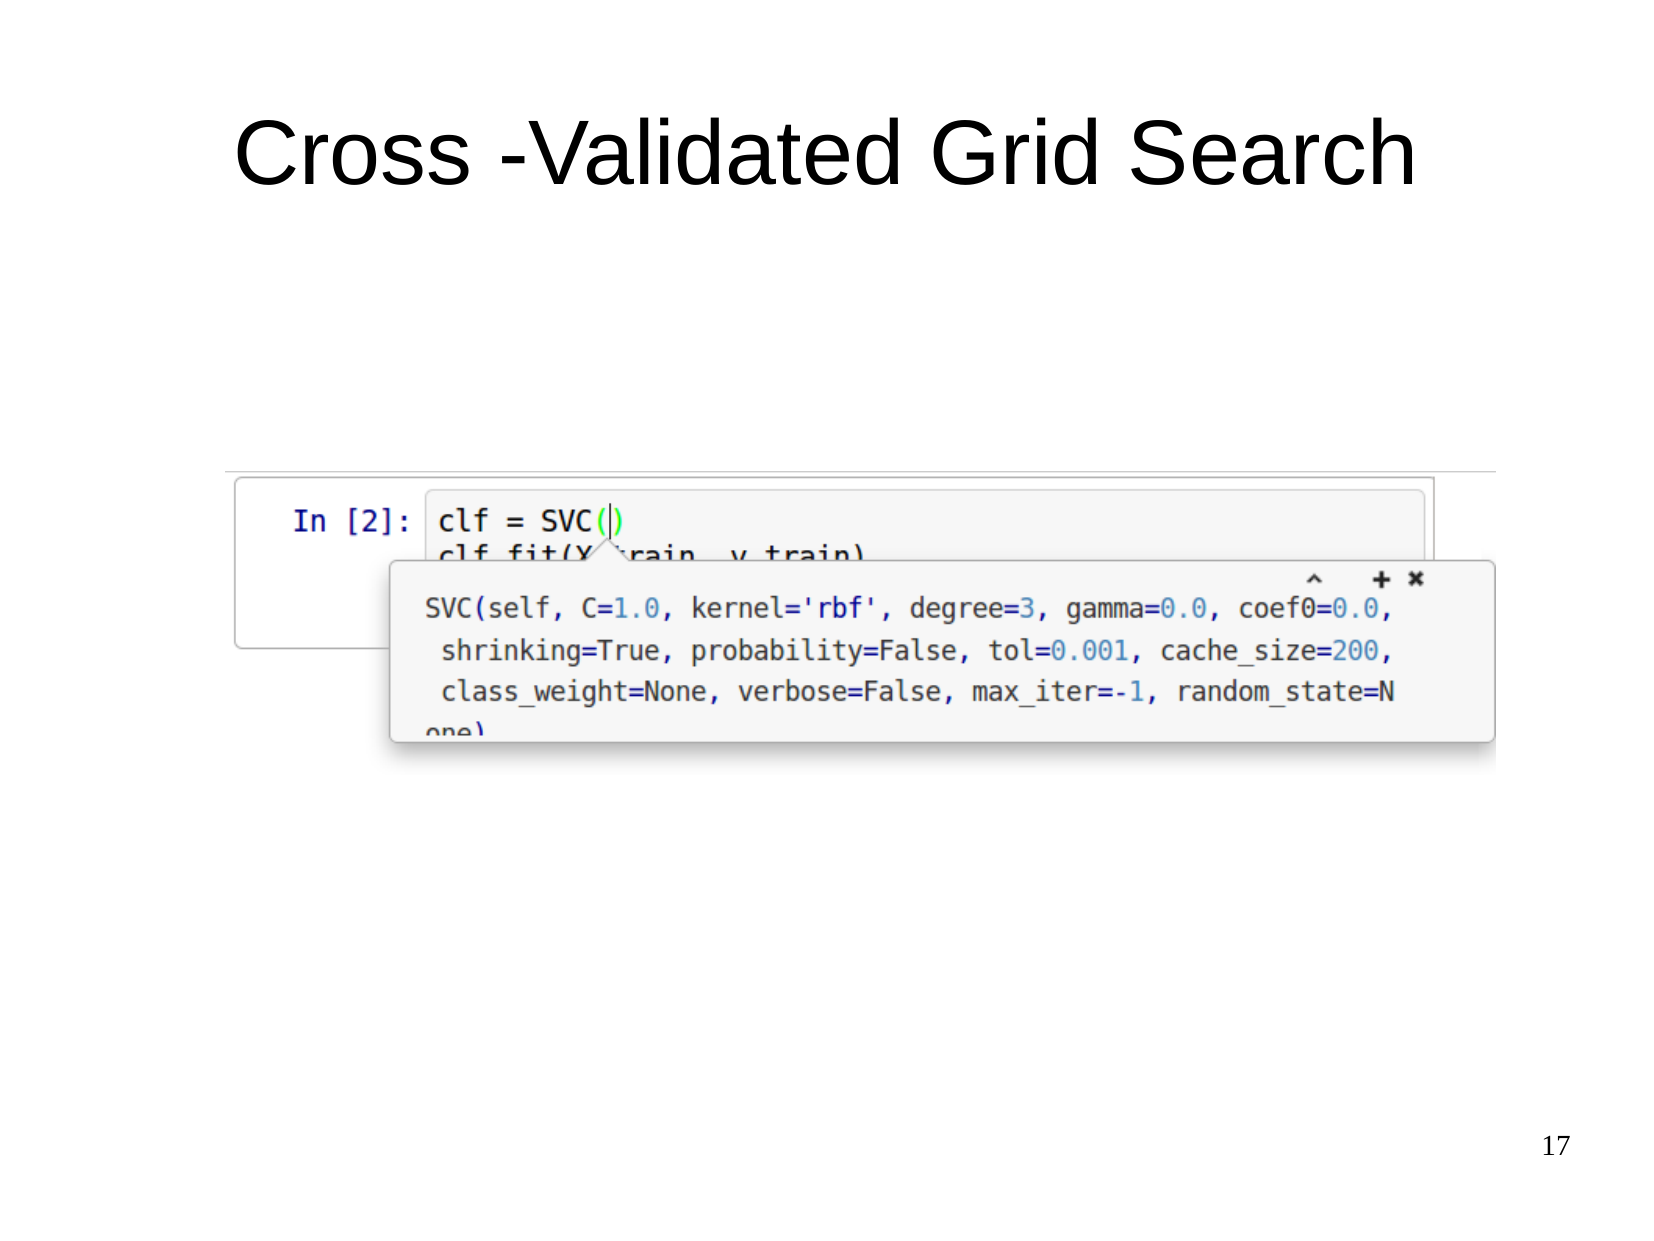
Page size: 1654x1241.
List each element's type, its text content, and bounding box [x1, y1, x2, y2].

title Cross -Validated Grid Search [82, 49, 1571, 257]
picture [225, 469, 1496, 775]
